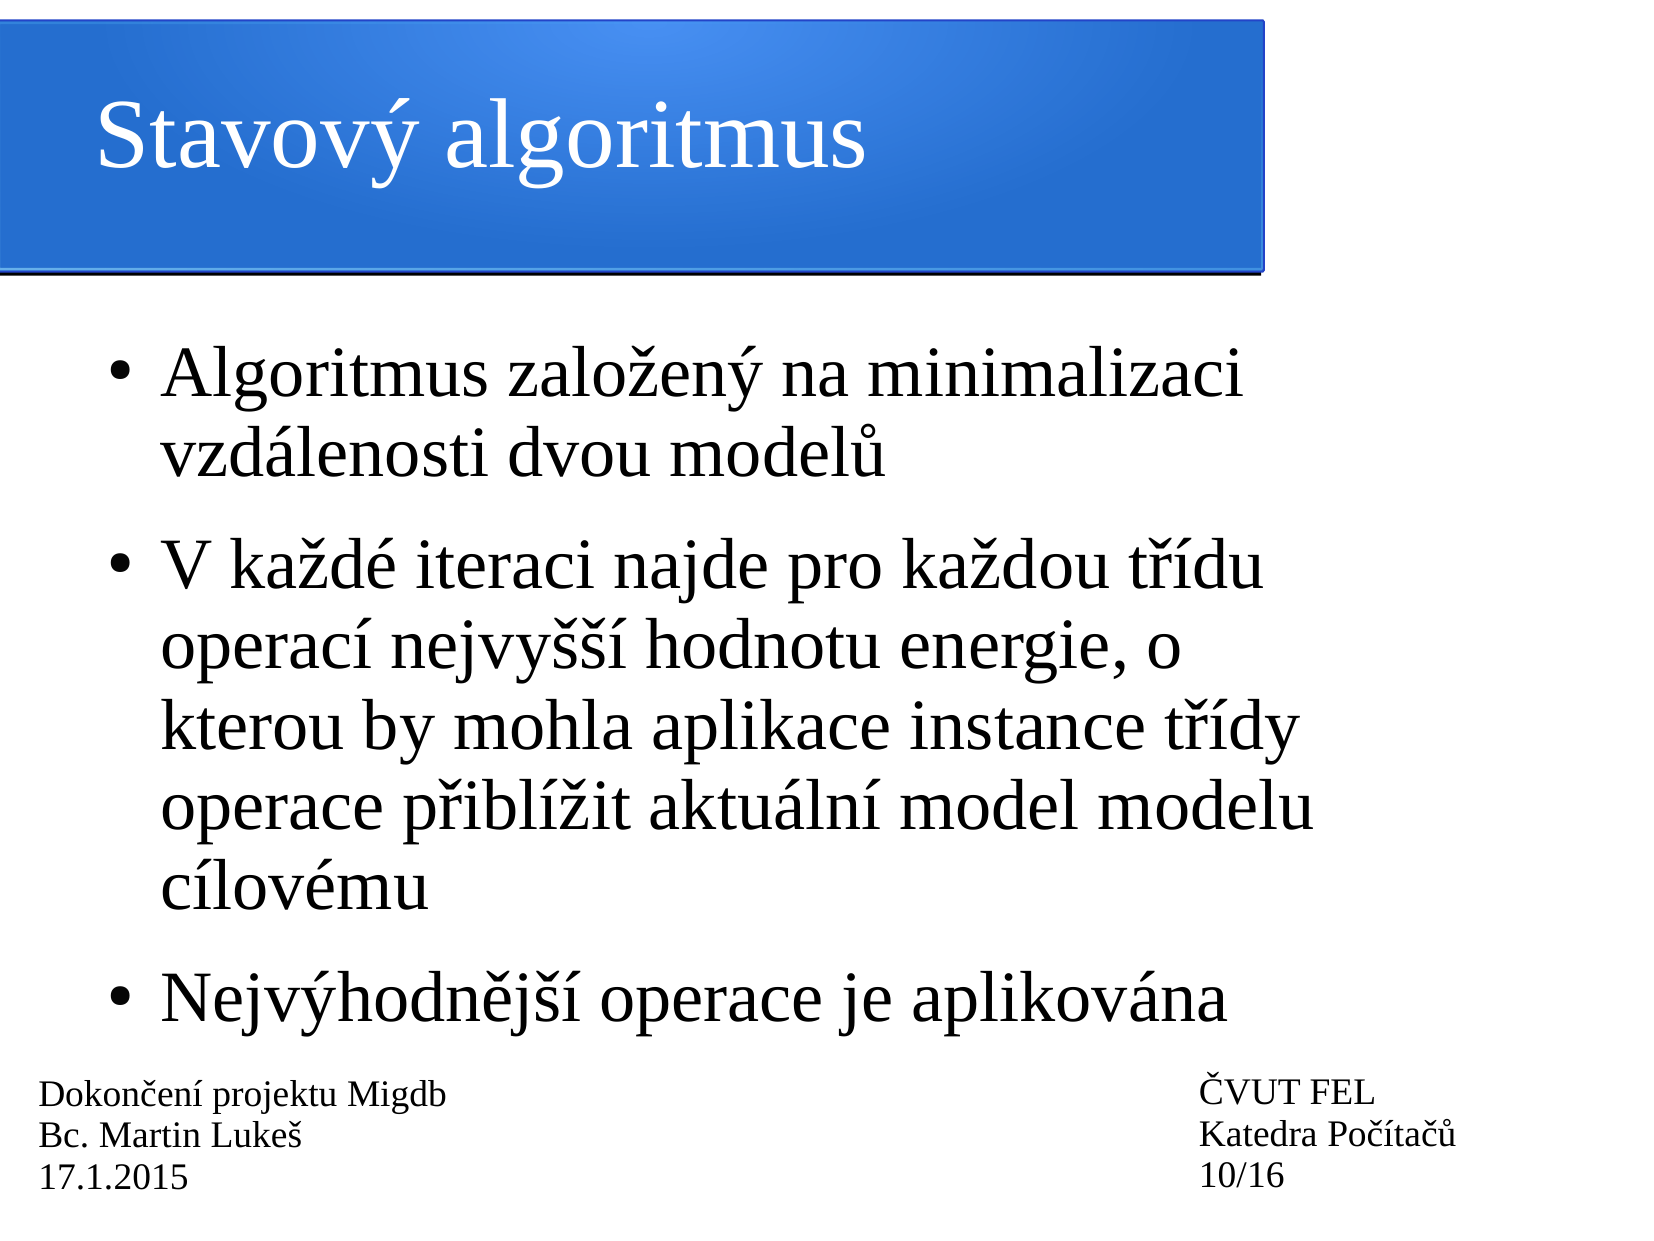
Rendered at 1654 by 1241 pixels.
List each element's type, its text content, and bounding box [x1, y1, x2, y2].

text_box Stavový algoritmus [94, 78, 1229, 189]
text_box ČVUT FEL Katedra Počítačů <number>/16 [1184, 1063, 1571, 1204]
list Algoritmus založený na minimalizaci vzdálenosti dvou modelů V každé iteraci najde pro každou třídu operací nejvyšší hodnotu energie, o kterou by mohla aplikace instance třídy operace přiblížit aktuální model modelu cílovému Nejvýhodnější operace je aplikována [89, 331, 1359, 1052]
text_box Dokončení projektu Migdb Bc. Martin Lukeš 17.1.2015 [23, 1065, 1087, 1205]
